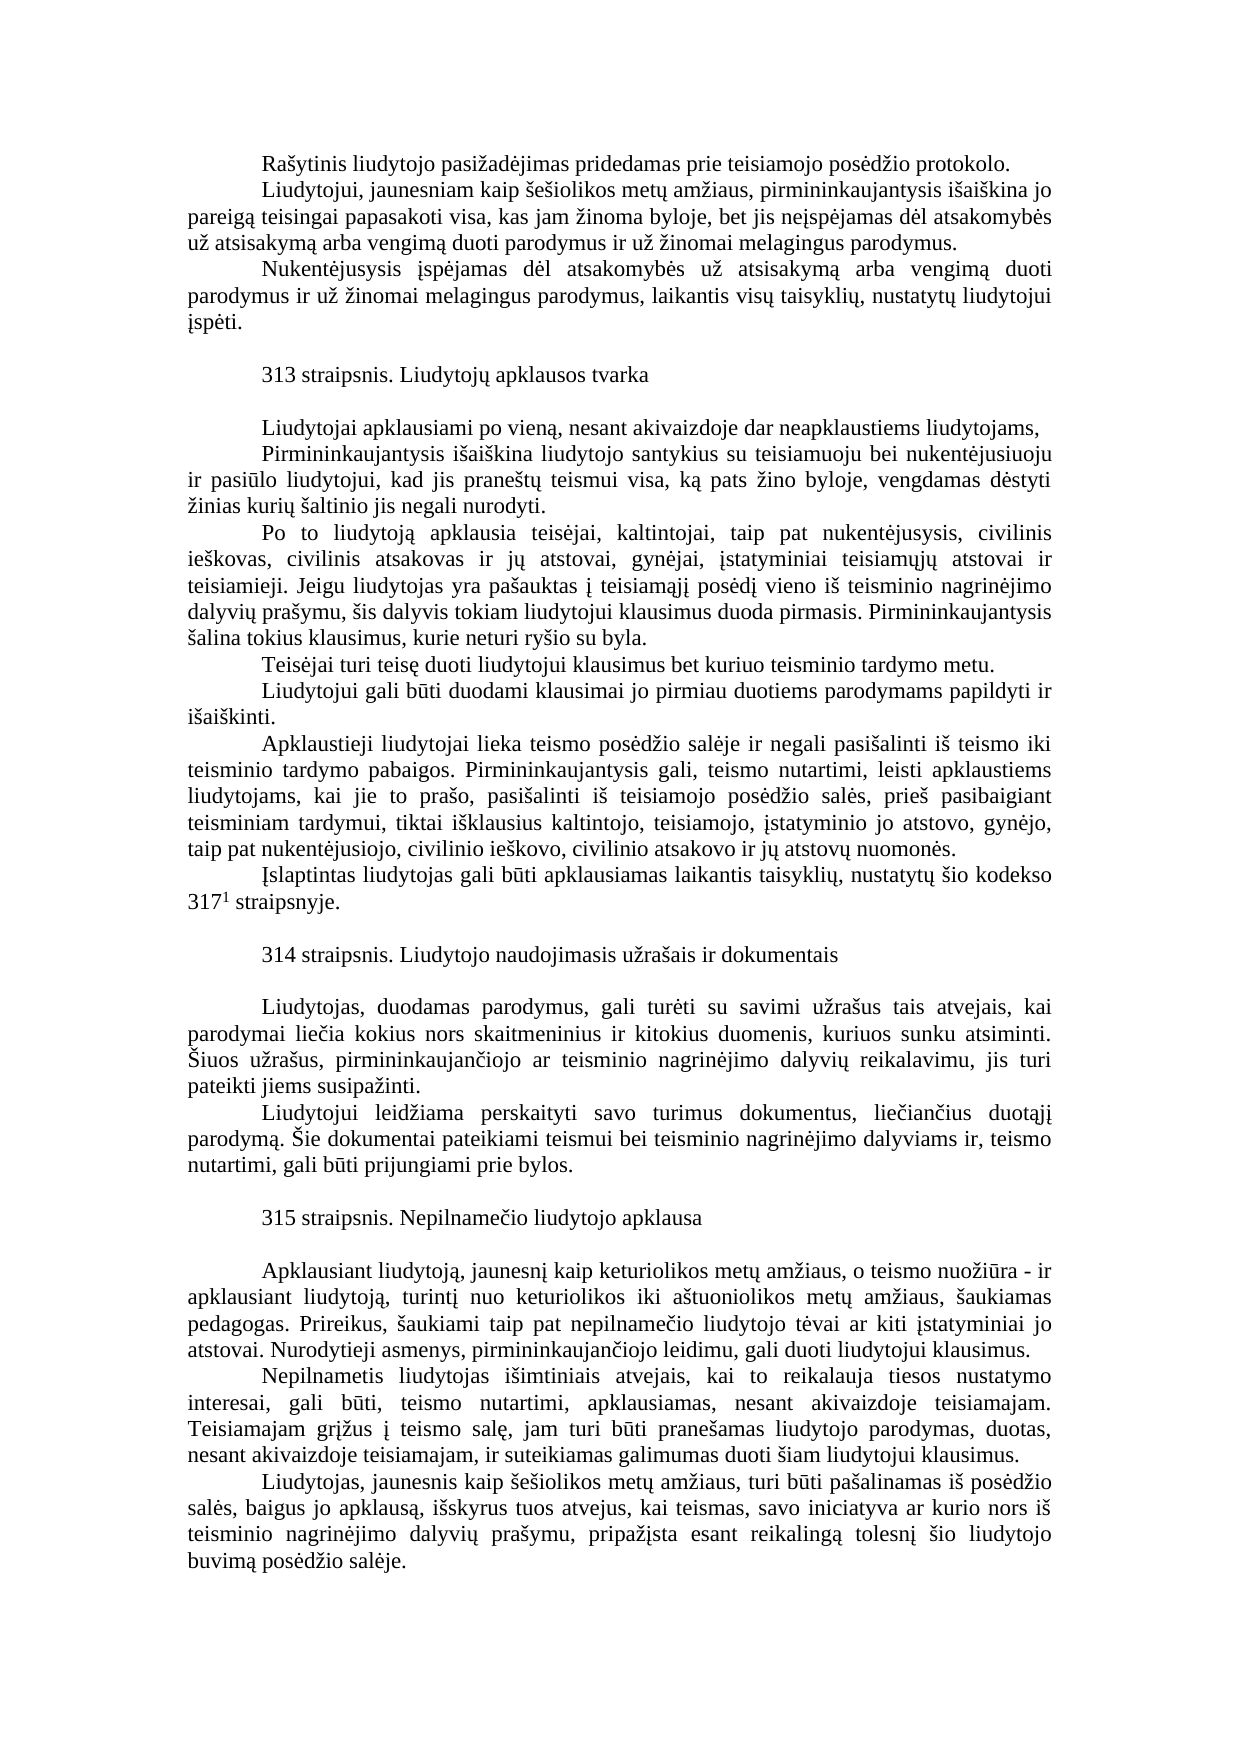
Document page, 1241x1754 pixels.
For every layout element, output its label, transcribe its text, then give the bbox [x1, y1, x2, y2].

text Liudytojas, duodamas parodymus, gali turėti su savimi užrašus tais atvejais, kai parodymai liečia kokius nors skaitmeninius ir kitokius duomenis, kuriuos sunku atsiminti. Šiuos užrašus, pirmininkaujančiojo ar teisminio nagrinėjimo dalyvių reikalavimu, jis turi pateikti jiems susipažinti. [187, 993, 1053, 1099]
text Liudytojai apklausiami po vieną, nesant akivaizdoje dar neapklaustiems liudytojams, [187, 413, 1053, 440]
text 314 straipsnis. Liudytojo naudojimasis užrašais ir dokumentais [187, 941, 1053, 967]
text Rašytinis liudytojo pasižadėjimas pridedamas prie teisiamojo posėdžio protokolo. [187, 150, 1053, 176]
text Liudytojas, jaunesnis kaip šešiolikos metų amžiaus, turi būti pašalinamas iš posėdžio salės, baigus jo apklausą, išskyrus tuos atvejus, kai teismas, savo iniciatyva ar kurio nors iš teisminio nagrinėjimo dalyvių prašymu, pripažįsta esant reikalingą tolesnį šio liudytojo buvimą posėdžio salėje. [187, 1468, 1053, 1573]
text 313 straipsnis. Liudytojų apklausos tvarka [187, 361, 1053, 387]
text Liudytojui gali būti duodami klausimai jo pirmiau duotiems parodymams papildyti ir išaiškinti. [187, 677, 1053, 730]
text Liudytojui leidžiama perskaityti savo turimus dokumentus, liečiančius duotąjį parodymą. Šie dokumentai pateikiami teismui bei teisminio nagrinėjimo dalyviams ir, teismo nutartimi, gali būti prijungiami prie bylos. [187, 1099, 1053, 1178]
text Apklaustieji liudytojai lieka teismo posėdžio salėje ir negali pasišalinti iš teismo iki teisminio tardymo pabaigos. Pirmininkaujantysis gali, teismo nutartimi, leisti apklaustiems liudytojams, kai jie to prašo, pasišalinti iš teisiamojo posėdžio salės, prieš pasibaigiant teisminiam tardymui, tiktai išklausius kaltintojo, teisiamojo, įstatyminio jo atstovo, gynėjo, taip pat nukentėjusiojo, civilinio ieškovo, civilinio atsakovo ir jų atstovų nuomonės. [187, 730, 1053, 862]
text 315 straipsnis. Nepilnamečio liudytojo apklausa [187, 1204, 1053, 1231]
text Nukentėjusysis įspėjamas dėl atsakomybės už atsisakymą arba vengimą duoti parodymus ir už žinomai melagingus parodymus, laikantis visų taisyklių, nustatytų liudytojui įspėti. [187, 255, 1053, 334]
text Pirmininkaujantysis išaiškina liudytojo santykius su teisiamuoju bei nukentėjusiuoju ir pasiūlo liudytojui, kad jis praneštų teismui visa, ką pats žino byloje, vengdamas dėstyti žinias kurių šaltinio jis negali nurodyti. [187, 440, 1053, 519]
text Įslaptintas liudytojas gali būti apklausiamas laikantis taisyklių, nustatytų šio kodekso 3171 straipsnyje. [187, 862, 1053, 914]
text Liudytojui, jaunesniam kaip šešiolikos metų amžiaus, pirmininkaujantysis išaiškina jo pareigą teisingai papasakoti visa, kas jam žinoma byloje, bet jis neįspėjamas dėl atsakomybės už atsisakymą arba vengimą duoti parodymus ir už žinomai melagingus parodymus. [187, 176, 1053, 255]
text Teisėjai turi teisę duoti liudytojui klausimus bet kuriuo teisminio tardymo metu. [187, 651, 1053, 677]
text Po to liudytoją apklausia teisėjai, kaltintojai, taip pat nukentėjusysis, civilinis ieškovas, civilinis atsakovas ir jų atstovai, gynėjai, įstatyminiai teisiamųjų atstovai ir teisiamieji. Jeigu liudytojas yra pašauktas į teisiamąjį posėdį vieno iš teisminio nagrinėjimo dalyvių prašymu, šis dalyvis tokiam liudytojui klausimus duoda pirmasis. Pirmininkaujantysis šalina tokius klausimus, kurie neturi ryšio su byla. [187, 519, 1053, 651]
text Nepilnametis liudytojas išimtiniais atvejais, kai to reikalauja tiesos nustatymo interesai, gali būti, teismo nutartimi, apklausiamas, nesant akivaizdoje teisiamajam. Teisiamajam grįžus į teismo salę, jam turi būti pranešamas liudytojo parodymas, duotas, nesant akivaizdoje teisiamajam, ir suteikiamas galimumas duoti šiam liudytojui klausimus. [187, 1362, 1053, 1468]
text Apklausiant liudytoją, jaunesnį kaip keturiolikos metų amžiaus, o teismo nuožiūra - ir apklausiant liudytoją, turintį nuo keturiolikos iki aštuoniolikos metų amžiaus, šaukiamas pedagogas. Prireikus, šaukiami taip pat nepilnamečio liudytojo tėvai ar kiti įstatyminiai jo atstovai. Nurodytieji asmenys, pirmininkaujančiojo leidimu, gali duoti liudytojui klausimus. [187, 1257, 1053, 1362]
